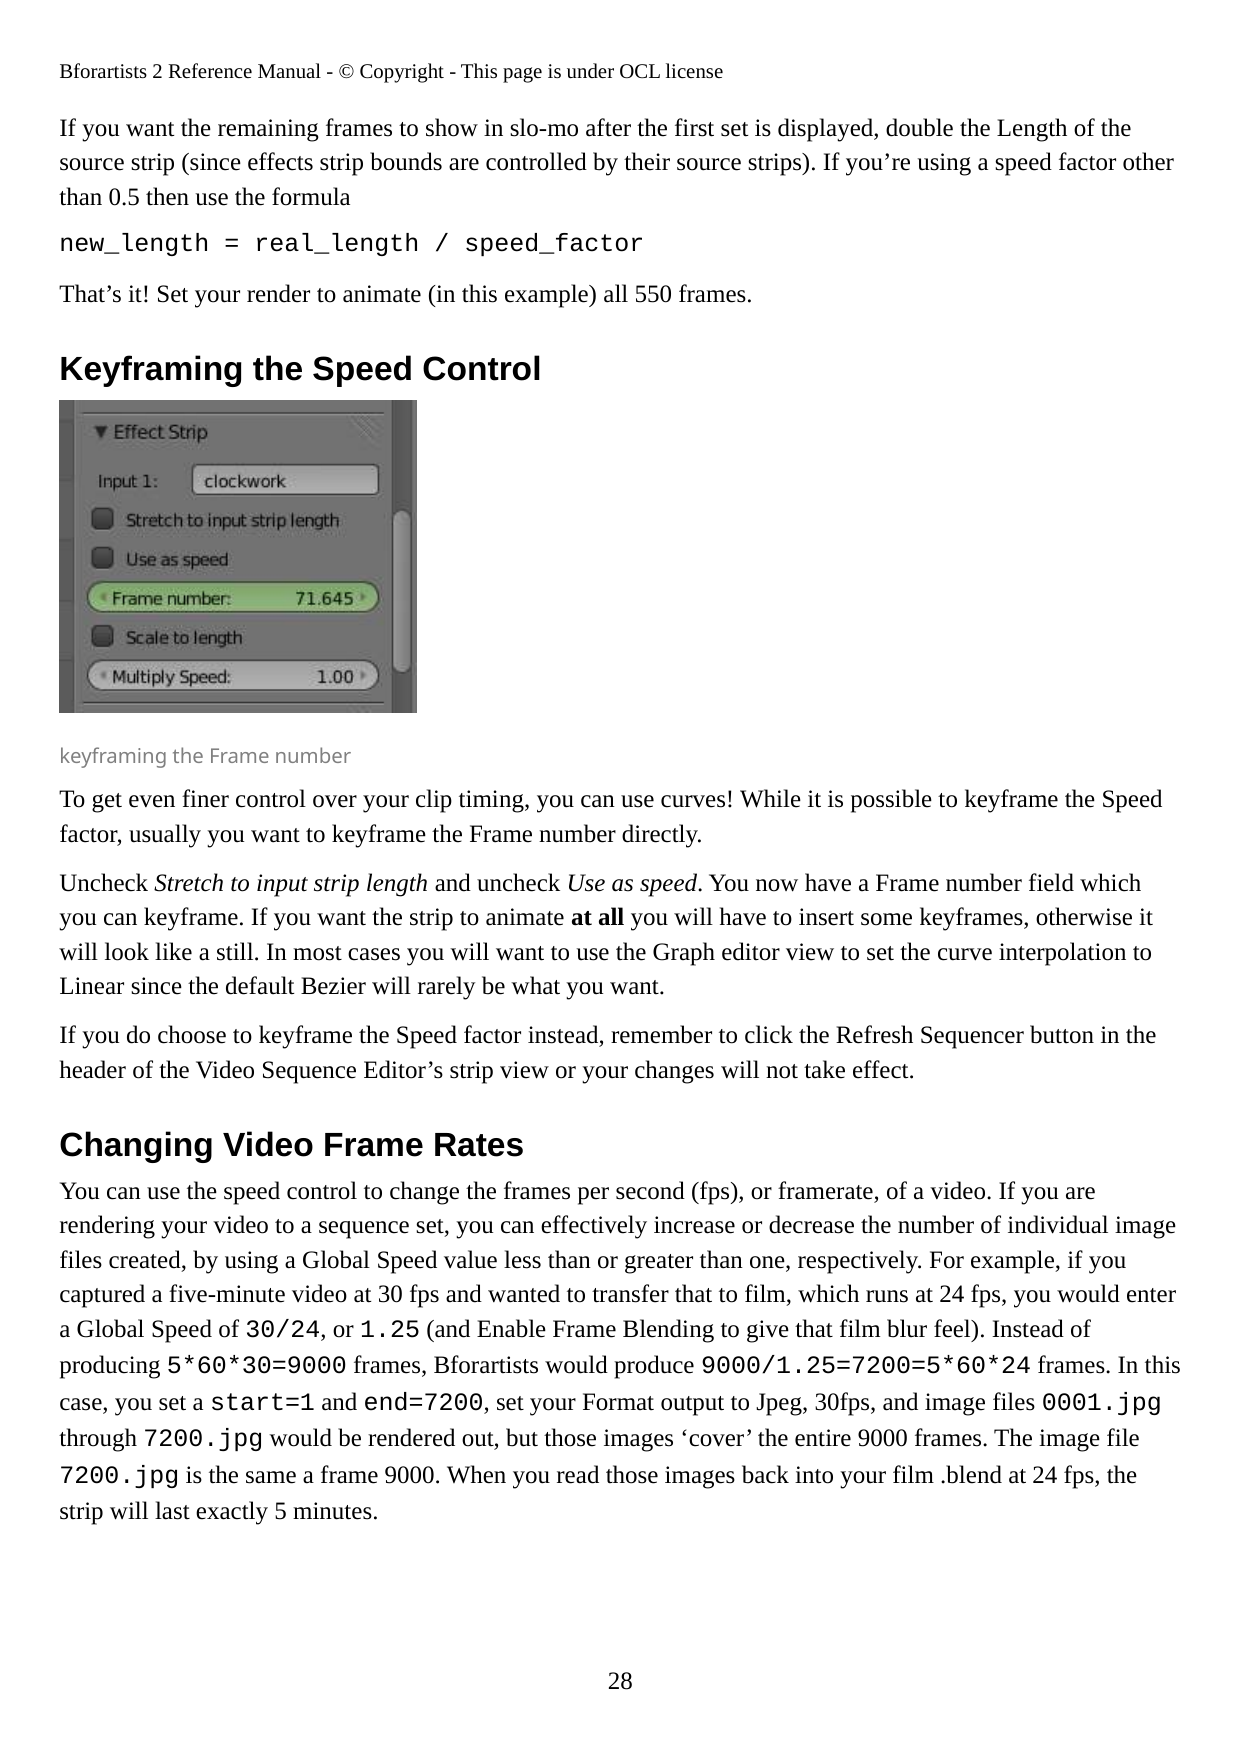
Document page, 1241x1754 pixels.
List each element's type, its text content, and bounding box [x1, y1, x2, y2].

text That’s it! Set your render to animate (in this example) all 550 frames. [59, 279, 1181, 308]
text To get even finer control over your clip timing, you can use curves! While it is possible to keyframe the Speed factor, usually you want to keyframe the Frame number directly. [59, 784, 1181, 847]
subtitle Changing Video Frame Rates [59, 1124, 1181, 1163]
picture [59, 400, 417, 713]
text new_length = real_length / speed_factor [59, 231, 1181, 259]
text If you do choose to keyframe the Speed factor instead, remember to click the Refresh Sequencer button in the header of the Video Sequence Editor’s strip view or your changes will not take effect. [59, 1020, 1181, 1083]
text Uncheck Stretch to input strip length and uncheck Use as speed. You now have a Frame number field which you can keyframe. If you want the strip to animate at all you will have to insert some keyframes, otherwise it will look like a still. In most cases you will want to use the Graph editor view to set the curve interpolation to Linear since the default Bezier will rarely be what you want. [59, 868, 1181, 1000]
text keyframing the Frame number [59, 738, 1181, 769]
subtitle Keyframing the Speed Control [59, 349, 1181, 388]
text If you want the remaining frames to show in slo-mo after the first set is displayed, double the Length of the source strip (since effects strip bounds are controlled by their source strips). If you’re using a speed factor other than 0.5 then use the formula [59, 113, 1181, 210]
text You can use the speed control to change the frames per second (fps), or framerate, of a video. If you are rendering your video to a sequence set, you can effectively increase or decrease the number of individual image files created, by using a Global Speed value less than or greater than one, respectively. For example, if you captured a five-minute video at 30 fps and wanted to transfer that to film, which runs at 24 fps, you would enter a Global Speed of 30/24, or 1.25 (and Enable Frame Blending to give that film blur feel). Instead of producing 5*60*30=9000 frames, Bforartists would produce 9000/1.25=7200=5*60*24 frames. In this case, you set a start=1 and end=7200, set your Format output to Jpeg, 30fps, and image files 0001.jpg through 7200.jpg would be rendered out, but those images ‘cover’ the entire 9000 frames. The image file 7200.jpg is the same a frame 9000. When you read those images back into your film .blend at 24 fps, the strip will last exactly 5 minutes. [59, 1176, 1181, 1525]
